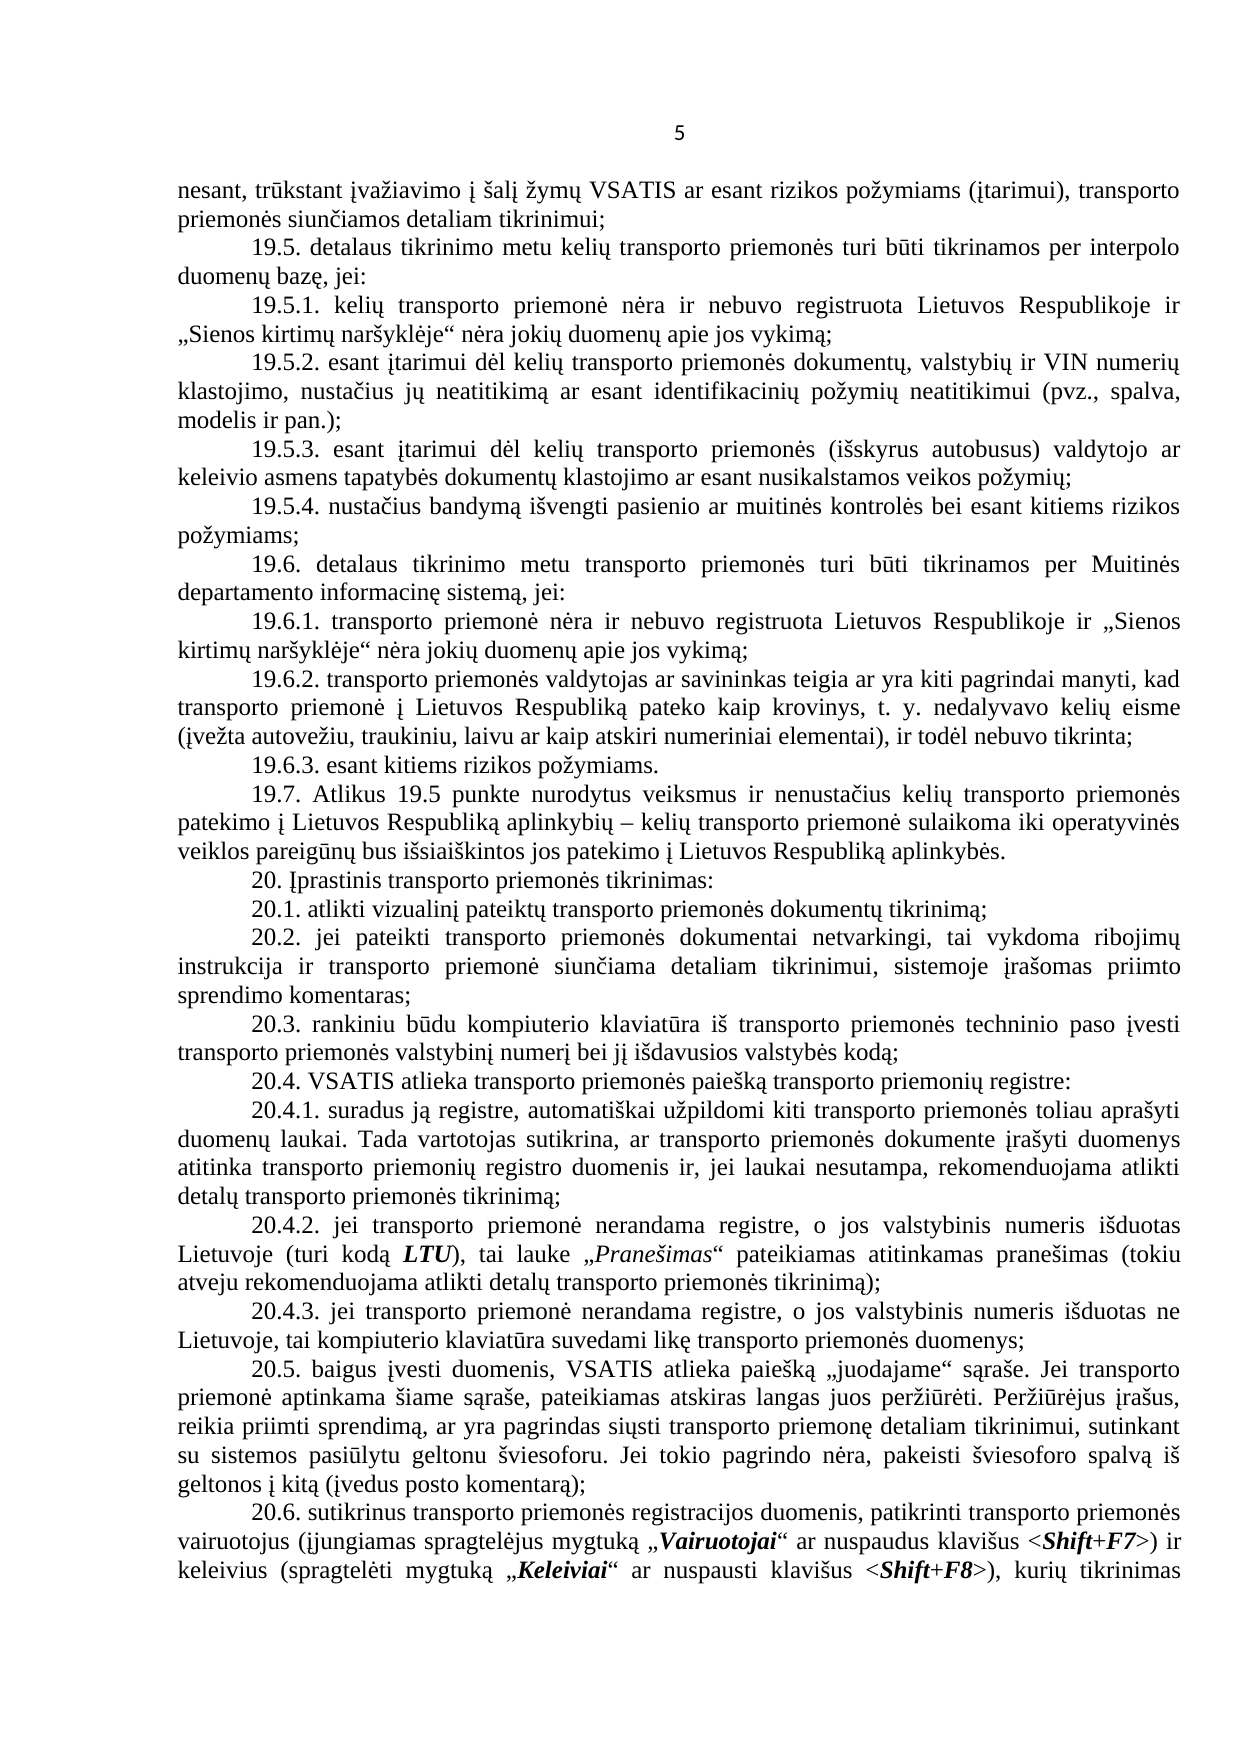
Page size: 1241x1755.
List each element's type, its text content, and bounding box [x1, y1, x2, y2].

text 19.5.2. esant įtarimui dėl kelių transporto priemonės dokumentų, valstybių ir VIN numerių klastojimo, nustačius jų neatitikimą ar esant identifikacinių požymių neatitikimui (pvz., spalva, modelis ir pan.); [177, 347, 1181, 434]
text 19.6. detalaus tikrinimo metu transporto priemonės turi būti tikrinamos per Muitinės departamento informacinę sistemą, jei: [177, 549, 1181, 606]
text 20.1. atlikti vizualinį pateiktų transporto priemonės dokumentų tikrinimą; [177, 894, 1181, 922]
text 19.6.3. esant kitiems rizikos požymiams. [177, 750, 1181, 779]
text 19.6.2. transporto priemonės valdytojas ar savininkas teigia ar yra kiti pagrindai manyti, kad transporto priemonė į Lietuvos Respubliką pateko kaip krovinys, t. y. nedalyvavo kelių eisme (įvežta autovežiu, traukiniu, laivu ar kaip atskiri numeriniai elementai), ir todėl nebuvo tikrinta; [177, 664, 1181, 750]
text 20.3. rankiniu būdu kompiuterio klaviatūra iš transporto priemonės techninio paso įvesti transporto priemonės valstybinį numerį bei jį išdavusios valstybės kodą; [177, 1009, 1181, 1066]
text 19.5. detalaus tikrinimo metu kelių transporto priemonės turi būti tikrinamos per interpolo duomenų bazę, jei: [177, 232, 1181, 290]
text 20.5. baigus įvesti duomenis, VSATIS atlieka paiešką „juodajame“ sąraše. Jei transporto priemonė aptinkama šiame sąraše, pateikiamas atskiras langas juos peržiūrėti. Peržiūrėjus įrašus, reikia priimti sprendimą, ar yra pagrindas siųsti transporto priemonę detaliam tikrinimui, sutinkant su sistemos pasiūlytu geltonu šviesoforu. Jei tokio pagrindo nėra, pakeisti šviesoforo spalvą iš geltonos į kitą (įvedus posto komentarą); [177, 1354, 1181, 1497]
text 19.7. Atlikus 19.5 punkte nurodytus veiksmus ir nenustačius kelių transporto priemonės patekimo į Lietuvos Respubliką aplinkybių – kelių transporto priemonė sulaikoma iki operatyvinės veiklos pareigūnų bus išsiaiškintos jos patekimo į Lietuvos Respubliką aplinkybės. [177, 779, 1181, 865]
text 20.4.2. jei transporto priemonė nerandama registre, o jos valstybinis numeris išduotas Lietuvoje (turi kodą LTU), tai lauke „Pranešimas“ pateikiamas atitinkamas pranešimas (tokiu atveju rekomenduojama atlikti detalų transporto priemonės tikrinimą); [177, 1210, 1181, 1296]
text 19.5.3. esant įtarimui dėl kelių transporto priemonės (išskyrus autobusus) valdytojo ar keleivio asmens tapatybės dokumentų klastojimo ar esant nusikalstamos veikos požymių; [177, 434, 1181, 491]
text 19.6.1. transporto priemonė nėra ir nebuvo registruota Lietuvos Respublikoje ir „Sienos kirtimų naršyklėje“ nėra jokių duomenų apie jos vykimą; [177, 606, 1181, 664]
text 19.5.1. kelių transporto priemonė nėra ir nebuvo registruota Lietuvos Respublikoje ir „Sienos kirtimų naršyklėje“ nėra jokių duomenų apie jos vykimą; [177, 290, 1181, 347]
text 20. Įprastinis transporto priemonės tikrinimas: [177, 865, 1181, 894]
text 20.6. sutikrinus transporto priemonės registracijos duomenis, patikrinti transporto priemonės vairuotojus (įjungiamas spragtelėjus mygtuką „Vairuotojai“ ar nuspaudus klavišus <Shift+F7>) ir keleivius (spragtelėti mygtuką „Keleiviai“ ar nuspausti klavišus <Shift+F8>), kurių tikrinimas [177, 1497, 1181, 1584]
text 19.5.4. nustačius bandymą išvengti pasienio ar muitinės kontrolės bei esant kitiems rizikos požymiams; [177, 491, 1181, 549]
text 20.4. VSATIS atlieka transporto priemonės paiešką transporto priemonių registre: [177, 1066, 1181, 1095]
text nesant, trūkstant įvažiavimo į šalį žymų VSATIS ar esant rizikos požymiams (įtarimui), transporto priemonės siunčiamos detaliam tikrinimui; [177, 175, 1181, 232]
text 20.4.3. jei transporto priemonė nerandama registre, o jos valstybinis numeris išduotas ne Lietuvoje, tai kompiuterio klaviatūra suvedami likę transporto priemonės duomenys; [177, 1296, 1181, 1354]
text 20.4.1. suradus ją registre, automatiškai užpildomi kiti transporto priemonės toliau aprašyti duomenų laukai. Tada vartotojas sutikrina, ar transporto priemonės dokumente įrašyti duomenys atitinka transporto priemonių registro duomenis ir, jei laukai nesutampa, rekomenduojama atlikti detalų transporto priemonės tikrinimą; [177, 1095, 1181, 1210]
text 20.2. jei pateikti transporto priemonės dokumentai netvarkingi, tai vykdoma ribojimų instrukcija ir transporto priemonė siunčiama detaliam tikrinimui, sistemoje įrašomas priimto sprendimo komentaras; [177, 922, 1181, 1009]
